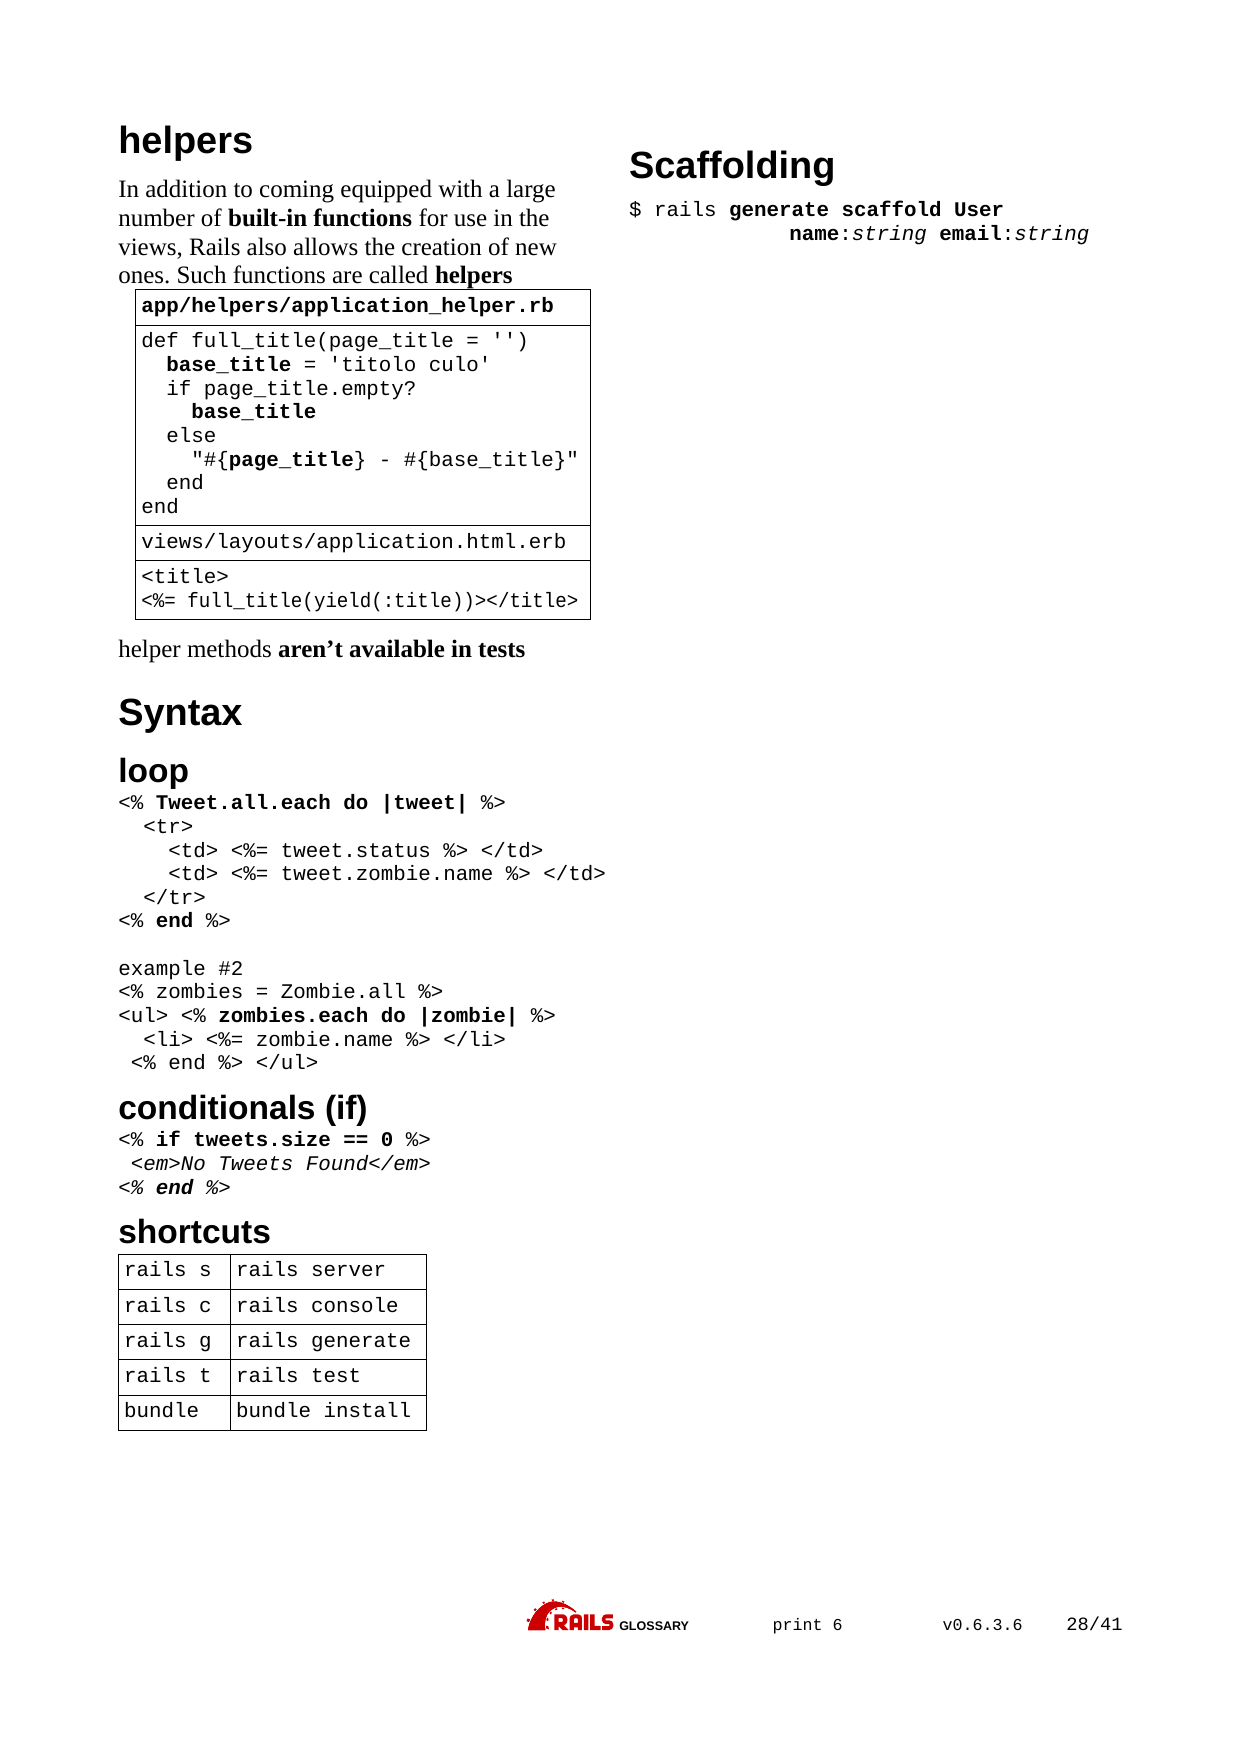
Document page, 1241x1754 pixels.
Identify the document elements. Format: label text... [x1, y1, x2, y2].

text <tr> [118, 816, 611, 839]
text name:string email:string [629, 223, 1122, 247]
text </tr> [118, 887, 611, 911]
subtitle loop [118, 751, 611, 789]
subtitle helpers [118, 118, 611, 162]
table_cell bundle [119, 1396, 230, 1430]
table_cell views/layouts/application.html.erb [136, 526, 590, 560]
text <% zombies = Zombie.all %> [118, 981, 611, 1005]
table_cell rails g [119, 1325, 230, 1359]
table_cell rails test [231, 1360, 426, 1394]
table_cell bundle install [231, 1396, 426, 1430]
text <% end %> [118, 911, 611, 934]
subtitle conditionals (if) [118, 1088, 611, 1126]
table_cell rails generate [231, 1325, 426, 1359]
text <% Tweet.all.each do |tweet| %> [118, 792, 611, 816]
text <% if tweets.size == 0 %> [118, 1129, 611, 1153]
text helper methods aren’t available in tests [118, 634, 611, 663]
text <td> <%= tweet.status %> </td> [118, 839, 611, 863]
table_cell rails console [231, 1290, 426, 1324]
table_header app/helpers/application_helper.rb [136, 290, 590, 324]
table_cell def full_title(page_title = '') base_title = 'titolo culo' if page_title.empty? base_title else "#{page_title} - #{base_title}" end end [136, 326, 590, 525]
subtitle shortcuts [118, 1212, 611, 1251]
text In addition to coming equipped with a large number of built-in functions for use in the views, Rails also allows the creation of new ones. Such functions are called helpers [118, 174, 611, 289]
table_cell rails c [119, 1290, 230, 1324]
text $ rails generate scaffold User [629, 199, 1122, 223]
table_cell rails t [119, 1360, 230, 1394]
table_cell <title> <%= full_title(yield(:title))></title> [136, 561, 590, 619]
text example #2 [118, 958, 611, 981]
text <ul> <% zombies.each do |zombie| %> [118, 1005, 611, 1029]
text <td> <%= tweet.zombie.name %> </td> [118, 863, 611, 887]
text <li> <%= zombie.name %> </li> [118, 1029, 611, 1052]
table_header rails server [231, 1255, 426, 1289]
subtitle Scaffolding [629, 143, 1122, 187]
table_header rails s [119, 1255, 230, 1289]
text <% end %> [118, 1177, 611, 1200]
text <em>No Tweets Found</em> [118, 1153, 611, 1177]
subtitle Syntax [118, 689, 611, 733]
text <% end %> </ul> [118, 1052, 611, 1076]
